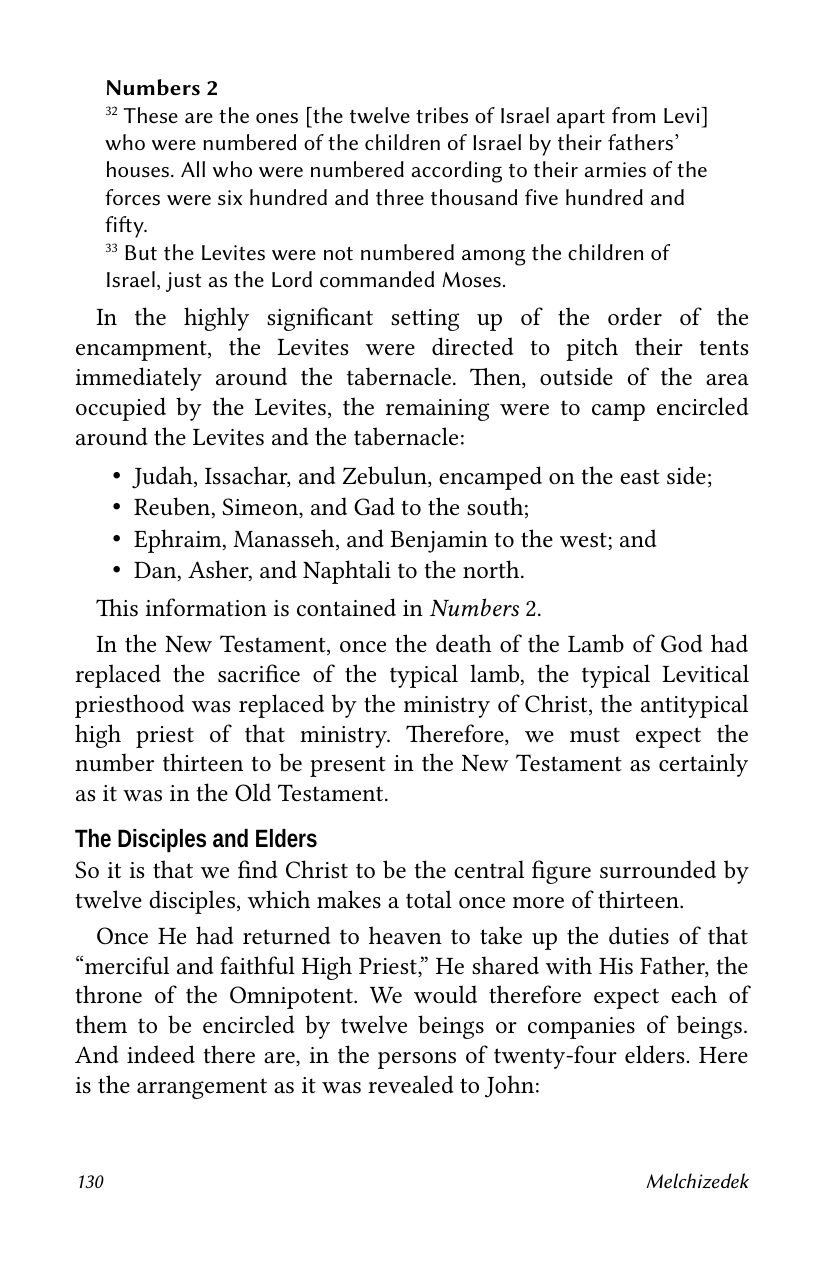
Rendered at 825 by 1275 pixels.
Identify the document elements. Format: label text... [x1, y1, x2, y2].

list Ephraim, Manasseh, and Benjamin to the west; and [112, 525, 750, 553]
list Dan, Asher, and Naphtali to the north. [112, 556, 750, 585]
subtitle The Disciples and Elders [75, 824, 750, 853]
list Judah, Issachar, and Zebulun, encamped on the east side; [112, 462, 750, 490]
text This information is contained in Numbers 2. [75, 594, 750, 622]
text Numbers 2 [105, 75, 750, 101]
text So it is that we find Christ to be the central figure surrounded by twelve disciples, which makes a total once more of thirteen. [75, 856, 750, 914]
text In the highly significant setting up of the order of the encampment, the Levites were directed to pitch their tents immediately around the tabernacle. Then, outside of the area occupied by the Levites, the remaining were to camp encircled around the Levites and the tabernacle: [75, 303, 750, 451]
text 33 But the Levites were not numbered among the children of Israel, just as the Lord commanded Moses. [105, 239, 720, 293]
text Once He had returned to heaven to take up the duties of that “merciful and faithful High Priest,” He shared with His Father, the throne of the Omnipotent. We would therefore expect each of them to be encircled by twelve beings or companies of beings. And indeed there are, in the persons of twenty-four elders. Here is the arrangement as it was revealed to John: [75, 922, 750, 1100]
text 32 These are the ones [the twelve tribes of Israel apart from Levi] who were numbered of the children of Israel by their fathers’ houses. All who were numbered according to their armies of the forces were six hundred and three thousand five hundred and fifty. [105, 103, 720, 238]
text In the New Testament, once the death of the Lamb of God had replaced the sacrifice of the typical lamb, the typical Levitical priesthood was replaced by the ministry of Christ, the antitypical high priest of that ministry. Therefore, we must expect the number thirteen to be present in the New Testament as certainly as it was in the Old Testament. [75, 630, 750, 808]
list Reuben, Simeon, and Gad to the south; [112, 493, 750, 522]
